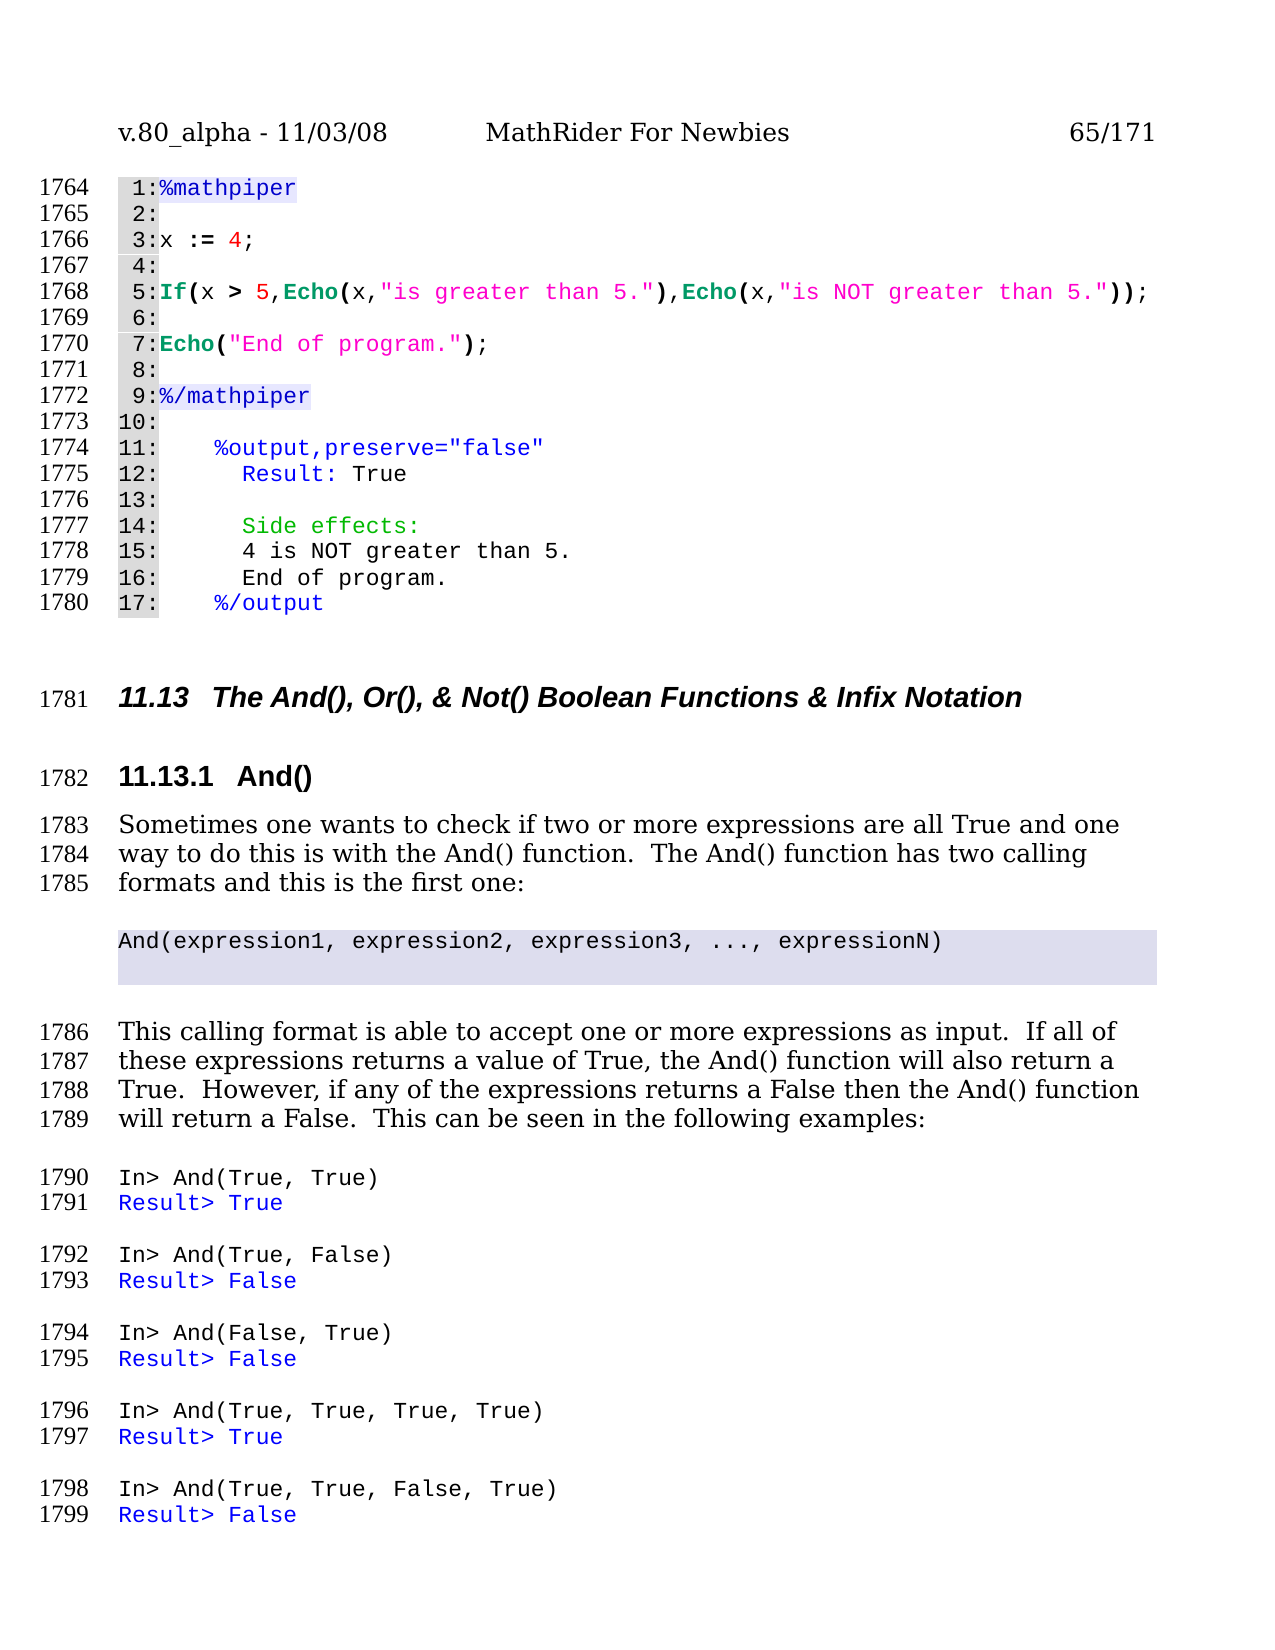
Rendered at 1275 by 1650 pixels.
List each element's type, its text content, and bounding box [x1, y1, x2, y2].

text 6: [118, 306, 1157, 332]
text 12: Result: True [118, 462, 1157, 488]
text 2: [118, 203, 1157, 229]
text 7:Echo("End of program."); [118, 332, 1157, 358]
text In> And(True, False) [118, 1244, 1157, 1269]
text Result> False [118, 1269, 1157, 1296]
text In> And(True, True, True, True) [118, 1399, 1157, 1425]
text Result> False [118, 1503, 1157, 1529]
subtitle The And(), Or(), & Not() Boolean Functions & Infix Notation [118, 680, 1157, 714]
text Result> True [118, 1192, 1157, 1218]
text 16: End of program. [118, 566, 1157, 592]
text Result> True [118, 1425, 1157, 1451]
text Sometimes one wants to check if two or more expressions are all True and one way to do this is with the And() function. The And() function has two calling formats and this is the first one: [118, 810, 1157, 898]
text In> And(True, True, False, True) [118, 1477, 1157, 1503]
text 15: 4 is NOT greater than 5. [118, 540, 1157, 566]
text This calling format is able to accept one or more expressions as input. If all of these expressions returns a value of True, the And() function will also return a True. However, if any of the expressions returns a False then the And() function will return a False. This can be seen in the following examples: [118, 1017, 1157, 1134]
text Result> False [118, 1347, 1157, 1373]
table_header And(expression1, expression2, expression3, ..., expressionN) [118, 930, 1157, 985]
text 1:%mathpiper [118, 177, 1157, 203]
text 3:x := 4; [118, 229, 1157, 254]
text 10: [118, 410, 1157, 436]
text 8: [118, 358, 1157, 384]
text In> And(False, True) [118, 1321, 1157, 1347]
text 17: %/output [118, 592, 1157, 618]
text In> And(True, True) [118, 1166, 1157, 1192]
text 11: %output,preserve="false" [118, 436, 1157, 462]
subtitle And() [118, 759, 1157, 792]
text 13: [118, 488, 1157, 514]
text 4: [118, 254, 1157, 281]
text 5:If(x > 5,Echo(x,"is greater than 5."),Echo(x,"is NOT greater than 5.")); [118, 281, 1157, 306]
text 9:%/mathpiper [118, 384, 1157, 410]
text 14: Side effects: [118, 514, 1157, 540]
